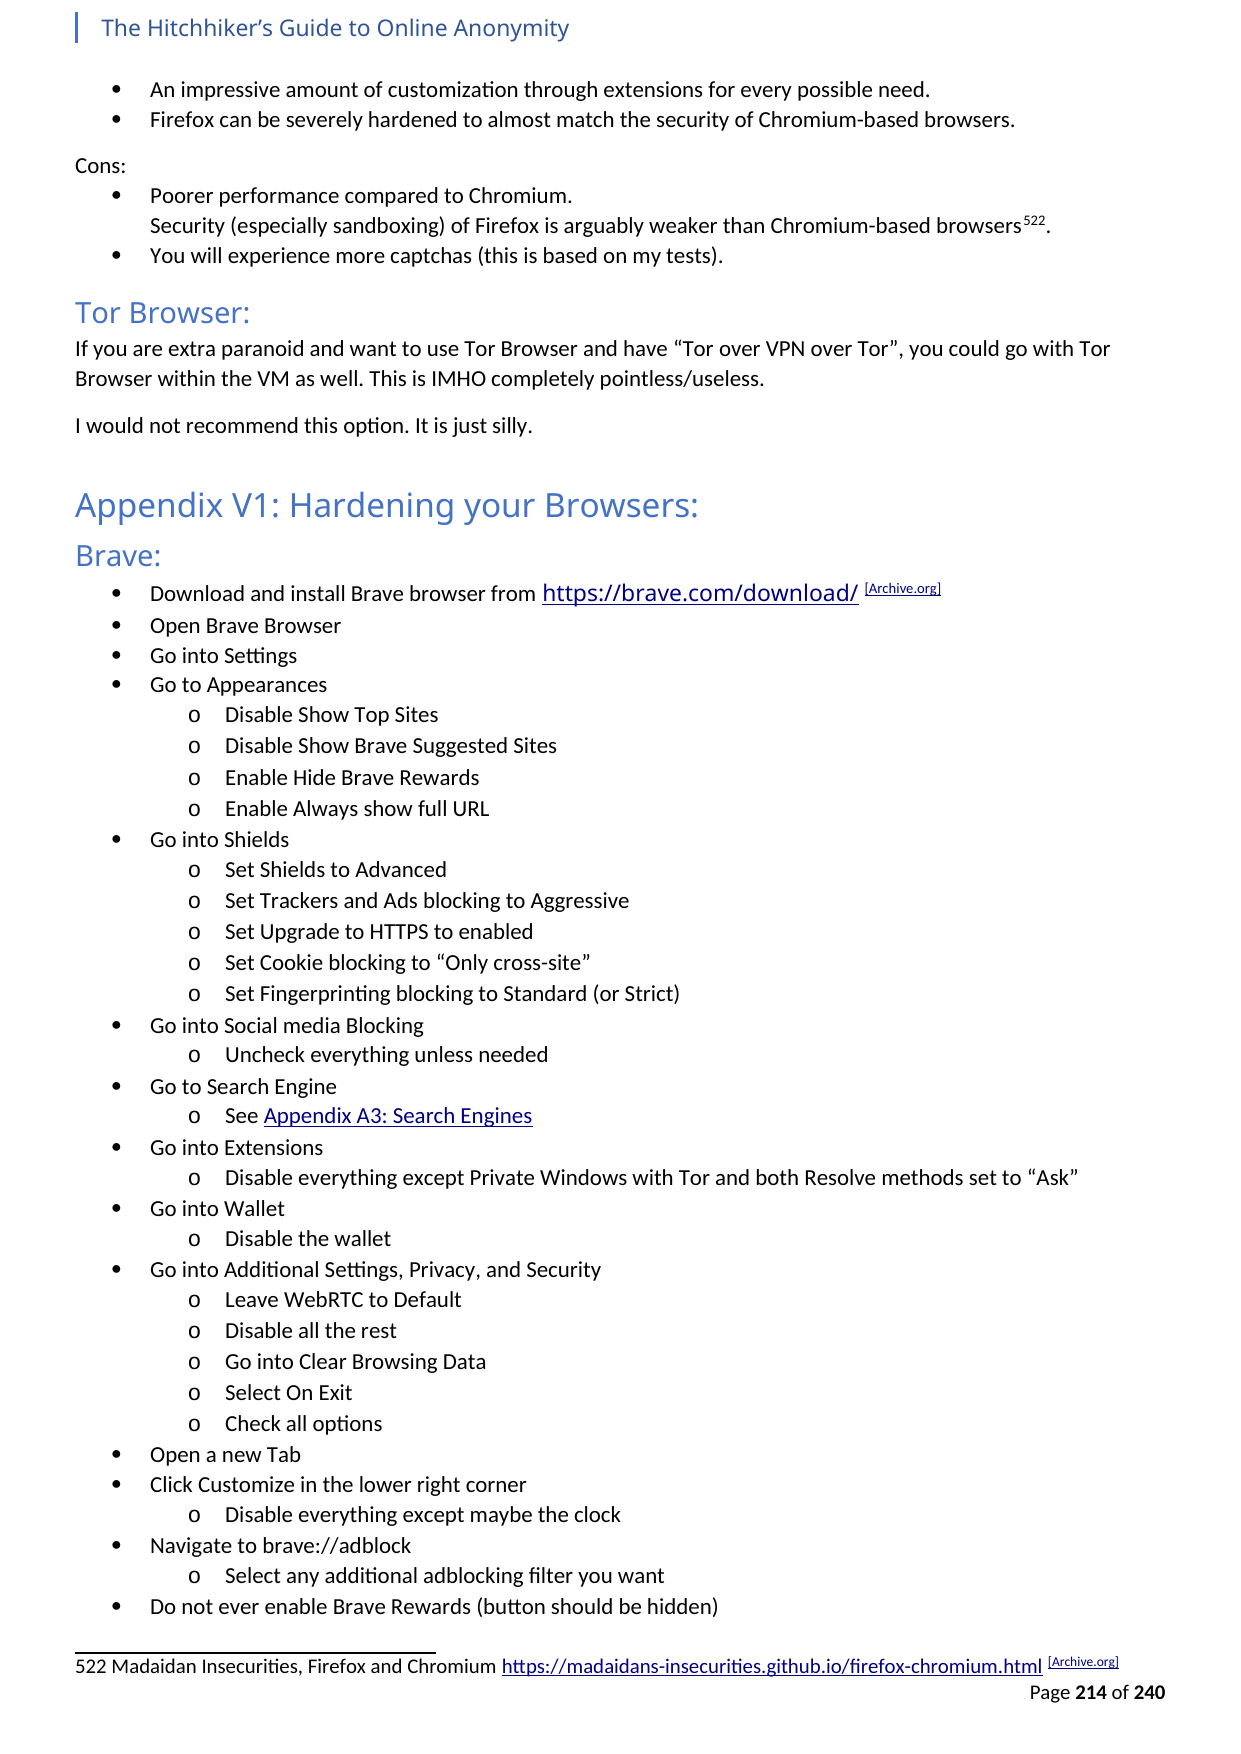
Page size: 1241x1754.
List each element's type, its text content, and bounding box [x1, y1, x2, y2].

list Disable everything except Private Windows with Tor and both Resolve methods set to “Ask” [187, 1163, 1165, 1192]
text I would not recommend this option. It is just silly. [75, 411, 1165, 439]
subtitle Brave: [75, 535, 1165, 575]
list Go into Wallet [112, 1194, 1165, 1222]
list Go into Clear Browsing Data [187, 1347, 1165, 1376]
list Go into Settings [112, 641, 1165, 669]
subtitle Tor Browser: [75, 292, 1165, 332]
text If you are extra paranoid and want to use Tor Browser and have “Tor over VPN over Tor”, you could go with Tor Browser within the VM as well. This is IMHO completely pointless/useless. [75, 334, 1165, 392]
list Disable the wallet [187, 1224, 1165, 1253]
list Set Shields to Advanced [187, 855, 1165, 884]
list Disable Show Top Sites [187, 701, 1165, 730]
text Cons: [75, 151, 1165, 179]
list Open a new Tab [112, 1441, 1165, 1468]
list Select On Exit [187, 1378, 1165, 1407]
list Poorer performance compared to Chromium. [112, 181, 1165, 209]
list Disable all the rest [187, 1316, 1165, 1345]
list Go into Additional Settings, Privacy, and Security [112, 1255, 1165, 1283]
list Go to Appearances [112, 671, 1165, 699]
list Go into Social media Blocking [112, 1011, 1165, 1039]
list Do not ever enable Brave Rewards (button should be hidden) [112, 1592, 1165, 1621]
list Go to Search Engine [112, 1072, 1165, 1100]
list Set Fingerprinting blocking to Standard (or Strict) [187, 979, 1165, 1009]
list See Appendix A3: Search Engines [187, 1102, 1165, 1131]
list Set Trackers and Ads blocking to Aggressive [187, 886, 1165, 915]
list Leave WebRTC to Default [187, 1285, 1165, 1314]
list Set Cookie blocking to “Only cross-site” [187, 948, 1165, 978]
list Firefox can be severely hardened to almost match the security of Chromium-based browsers. [112, 105, 1165, 133]
subtitle Appendix V1: Hardening your Browsers: [75, 482, 1165, 528]
list Open Brave Browser [112, 611, 1165, 639]
list Go into Shields [112, 825, 1165, 853]
list Go into Extensions [112, 1133, 1165, 1161]
list You will experience more captchas (this is based on my tests). [112, 241, 1165, 269]
text Madaidan Insecurities, Firefox and Chromium https://madaidans-insecurities.github.io/firefox-chromium.html [Archive.org] [75, 1653, 1165, 1679]
list Uncheck everything unless needed [187, 1041, 1165, 1070]
list Set Upgrade to HTTPS to enabled [187, 917, 1165, 946]
list Navigate to brave://adblock [112, 1531, 1165, 1559]
list Disable Show Brave Suggested Sites [187, 732, 1165, 761]
list Enable Always show full URL [187, 794, 1165, 823]
list Click Customize in the lower right corner [112, 1470, 1165, 1498]
list Disable everything except maybe the clock [187, 1500, 1165, 1529]
list Security (especially sandboxing) of Firefox is arguably weaker than Chromium-based browsers. [150, 211, 1165, 239]
list Select any additional adblocking filter you want [187, 1561, 1165, 1591]
list An impressive amount of customization through extensions for every possible need. [112, 75, 1165, 103]
list Download and install Brave browser from https://brave.com/download/ [Archive.org] [112, 577, 1165, 609]
list Enable Hide Brave Rewards [187, 763, 1165, 792]
list Check all options [187, 1409, 1165, 1438]
